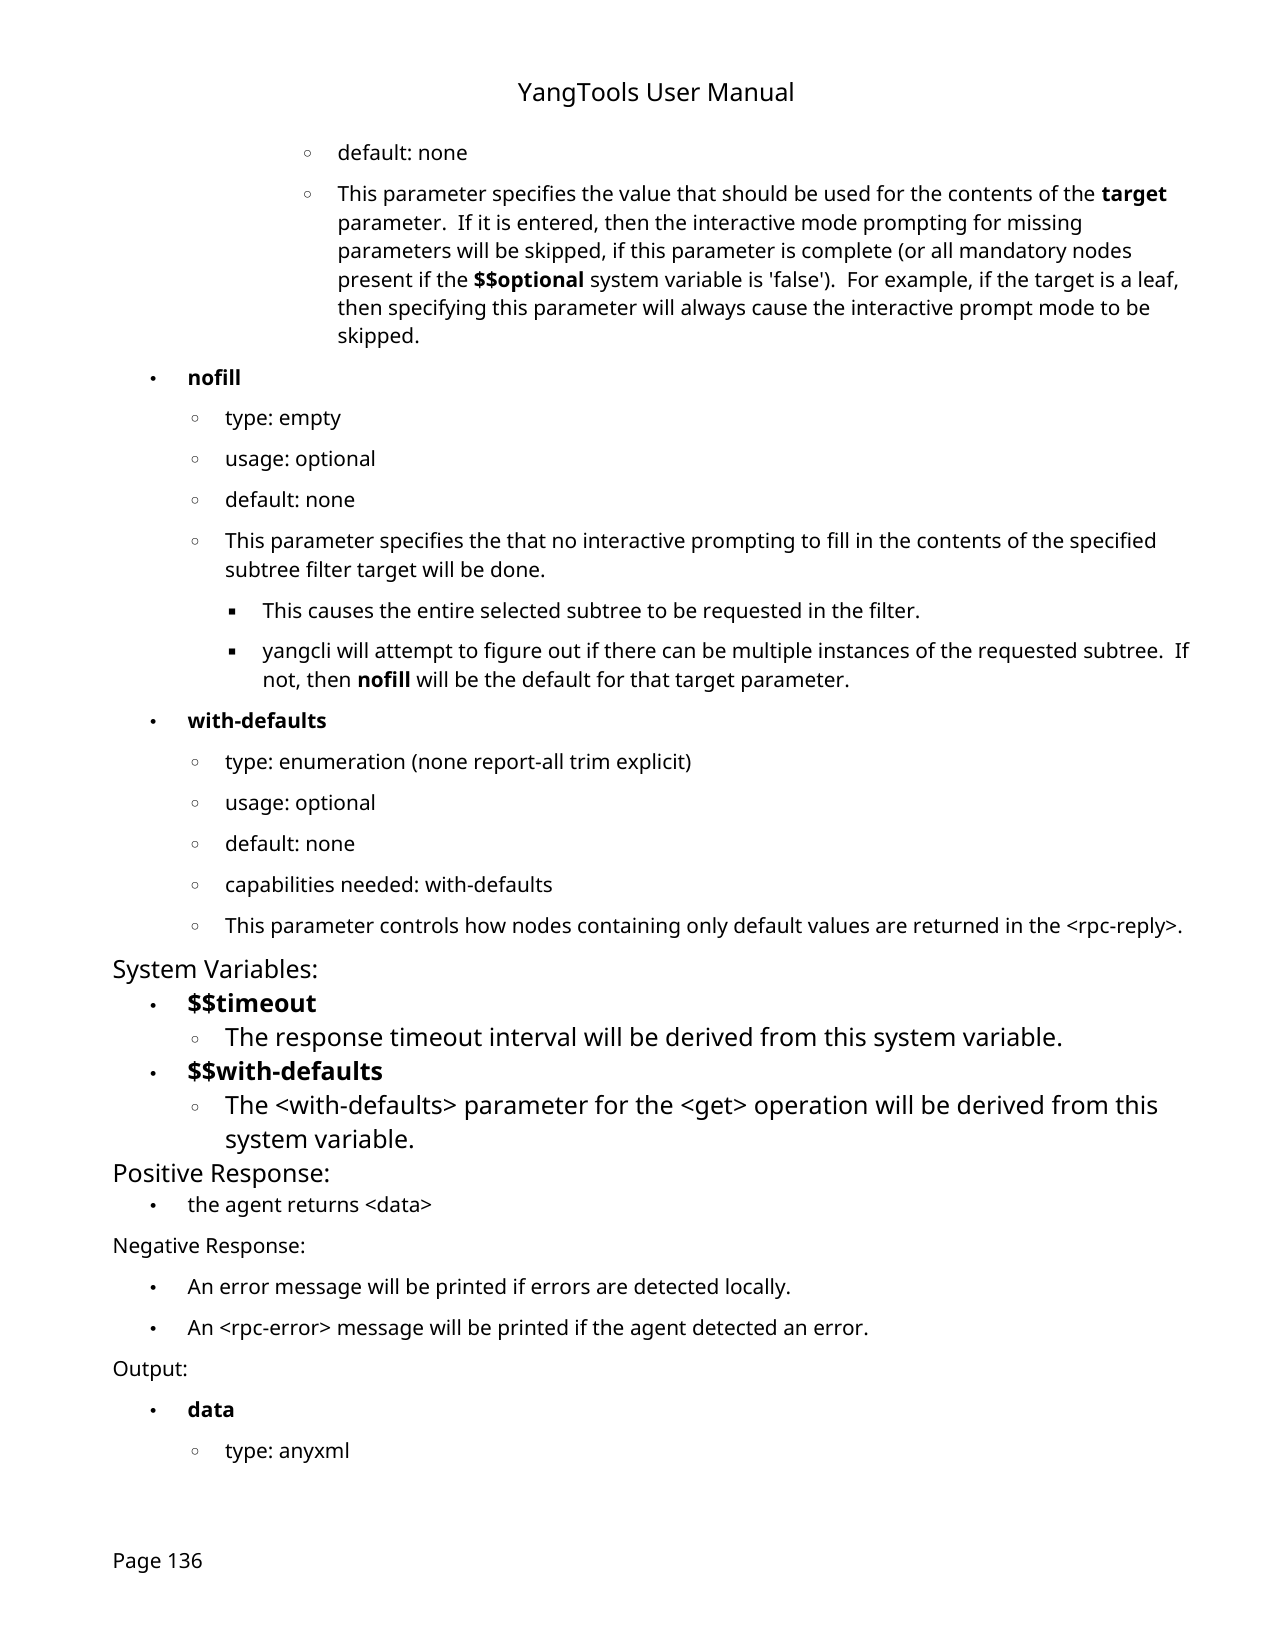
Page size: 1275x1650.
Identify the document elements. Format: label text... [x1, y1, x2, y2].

list The response timeout interval will be derived from this system variable. [187, 1020, 1200, 1054]
list $$with-defaults [150, 1054, 1200, 1088]
text System Variables: [112, 952, 1200, 986]
list This parameter specifies the that no interactive prompting to fill in the contents of the specified subtree filter target will be done. [187, 526, 1200, 583]
list This causes the entire selected subtree to be requested in the filter. [225, 596, 1200, 624]
list default: none [187, 829, 1200, 857]
list This parameter controls how nodes containing only default values are returned in the <rpc-reply>. [187, 911, 1200, 939]
list capabilities needed: with-defaults [187, 870, 1200, 898]
list type: empty [187, 403, 1200, 432]
list An <rpc-error> message will be printed if the agent detected an error. [150, 1313, 1200, 1341]
list type: enumeration (none report-all trim explicit) [187, 747, 1200, 775]
list the agent returns <data> [150, 1190, 1200, 1218]
list data [150, 1395, 1200, 1423]
text Positive Response: [112, 1156, 1200, 1190]
list usage: optional [187, 788, 1200, 816]
list nofill [150, 363, 1200, 391]
list default: none [300, 138, 1200, 167]
list with-defaults [150, 706, 1200, 734]
list yangcli will attempt to figure out if there can be multiple instances of the requested subtree. If not, then nofill will be the default for that target parameter. [225, 637, 1200, 693]
list The <with-defaults> parameter for the <get> operation will be derived from this system variable. [187, 1088, 1200, 1156]
list usage: optional [187, 444, 1200, 473]
list $$timeout [150, 986, 1200, 1020]
list This parameter specifies the value that should be used for the contents of the target parameter. If it is entered, then the interactive mode prompting for missing parameters will be skipped, if this parameter is complete (or all mandatory nodes present if the $$optional system variable is 'false'). For example, if the target is a leaf, then specifying this parameter will always cause the interactive prompt mode to be skipped. [300, 179, 1200, 350]
list An error message will be printed if errors are detected locally. [150, 1272, 1200, 1300]
list default: none [187, 485, 1200, 514]
text Negative Response: [112, 1231, 1200, 1259]
list type: anyxml [187, 1436, 1200, 1464]
text Output: [112, 1354, 1200, 1382]
